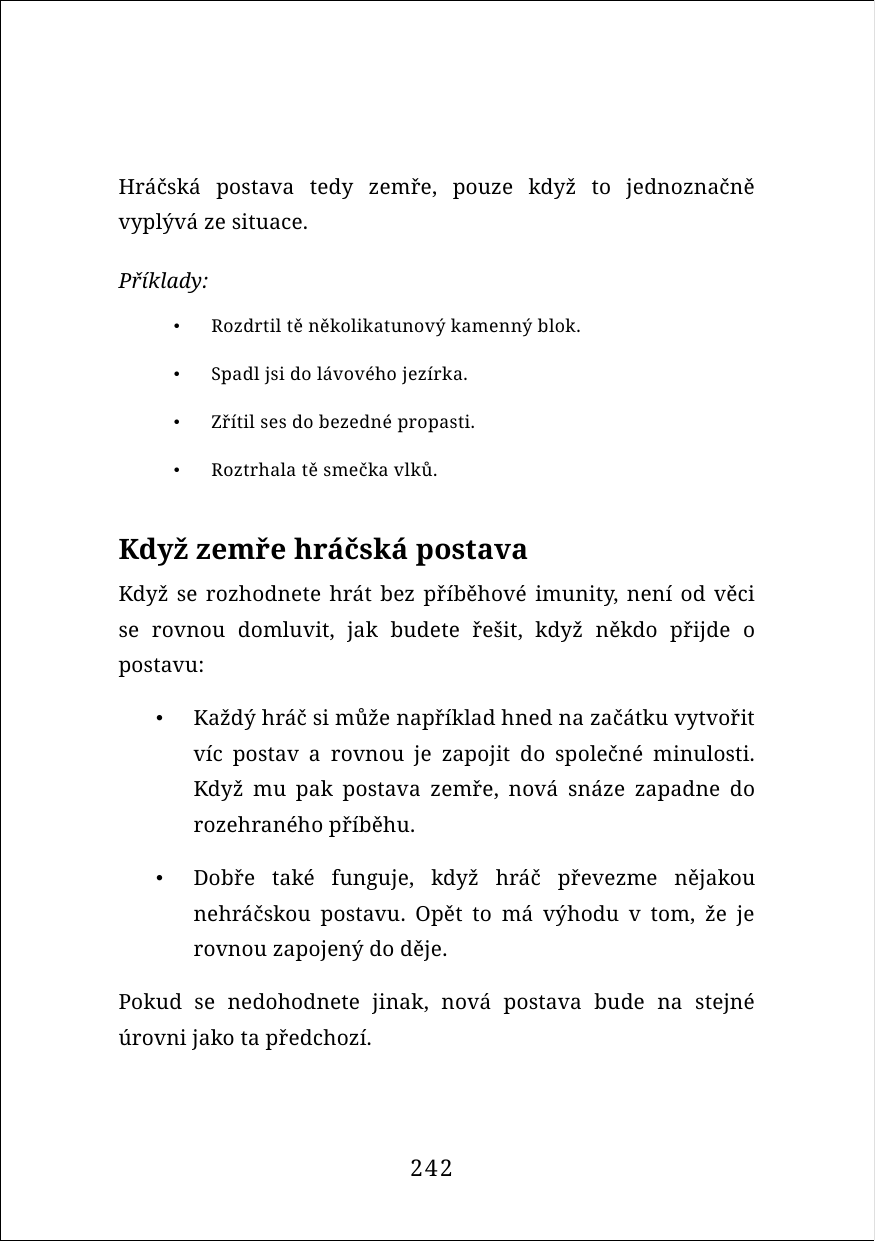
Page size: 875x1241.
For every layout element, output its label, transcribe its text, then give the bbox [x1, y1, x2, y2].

text Když se rozhodnete hrát bez příběhové imunity, není od věci se rovnou domluvit, jak budete řešit, když někdo přijde o postavu: [118, 579, 756, 679]
list Roztrhala tě smečka vlků. [173, 457, 756, 482]
list Spadl jsi do lávového jezírka. [173, 362, 756, 386]
list Zřítil ses do bezedné propasti. [173, 409, 756, 434]
subtitle Když zemře hráčská postava [118, 529, 756, 567]
text Pokud se nedohodnete jinak, nová postava bude na stejné úrovni jako ta předchozí. [118, 987, 756, 1051]
text Příklady: [118, 266, 756, 295]
list Dobře také funguje, když hráč převezme nějakou nehráčskou postavu. Opět to má výhodu v tom, že je rovnou zapojený do děje. [156, 863, 756, 963]
list Každý hráč si může například hned na začátku vytvořit víc postav a rovnou je zapojit do společné minulosti. Když mu pak postava zemře, nová snáze zapadne do rozehraného příběhu. [156, 703, 756, 838]
text Hráčská postava tedy zemře, pouze když to jednoznačně vyplývá ze situace. [118, 172, 756, 236]
list Rozdrtil tě několikatunový kamenný blok. [173, 314, 756, 338]
